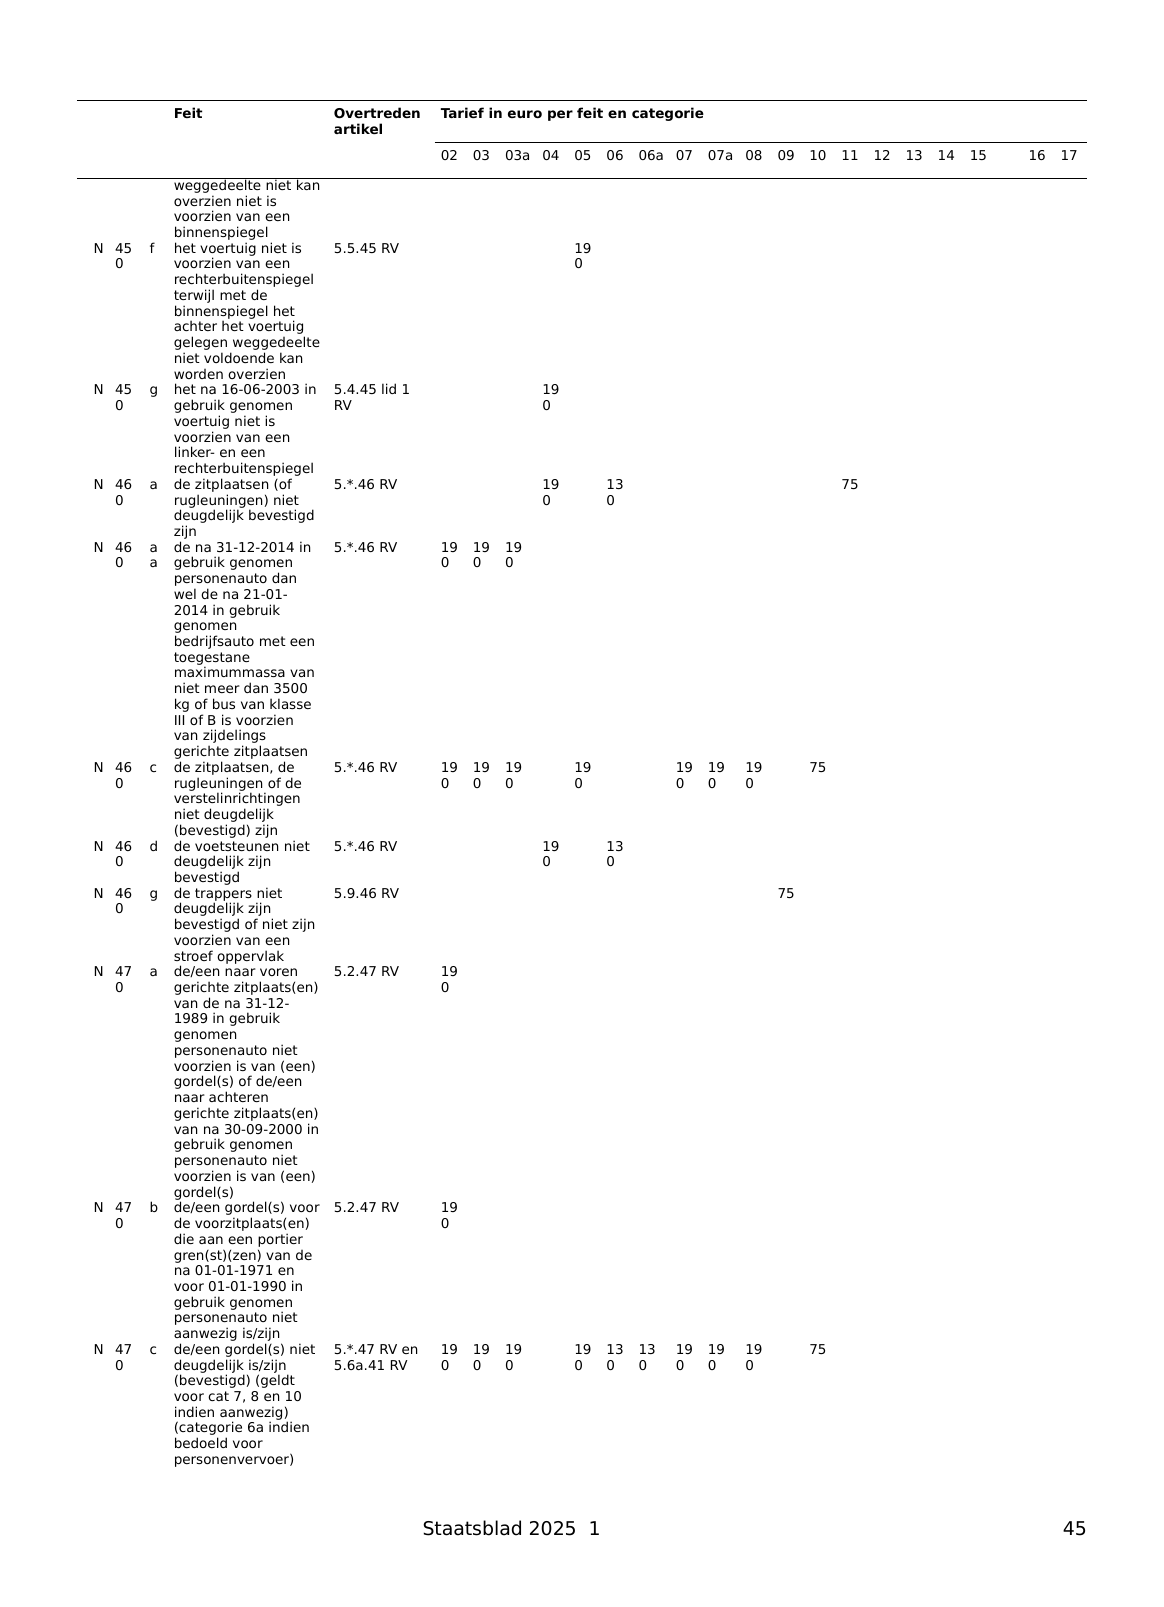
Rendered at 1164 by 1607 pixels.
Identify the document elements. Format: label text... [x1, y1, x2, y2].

table_cell [536, 1342, 568, 1467]
table_cell 130 [600, 1342, 632, 1467]
table_cell [964, 382, 1022, 477]
table_cell [536, 886, 568, 964]
table_cell [771, 760, 803, 838]
table_cell [632, 886, 670, 964]
table_cell [964, 1200, 1022, 1342]
table_cell [435, 179, 467, 241]
table_cell [467, 382, 499, 477]
table_cell [82, 540, 87, 760]
table_header Tarief in euro per feit en categorie [435, 101, 1087, 142]
table_cell [868, 1200, 899, 1342]
table_cell de/een gordel(s) voor de voorzitplaats(en) die aan een portier gren(st)(zen) van de na 01-01-1971 en voor 01-01-1990 in gebruik genomen personenauto niet aanwezig is/zijn [168, 1200, 328, 1342]
table_cell 5.5.45 RV [328, 241, 434, 382]
table_cell [835, 838, 867, 886]
table_cell [739, 477, 771, 539]
table_cell 450 [109, 382, 143, 477]
table_cell [600, 1200, 632, 1342]
table_cell [1054, 760, 1087, 838]
table_cell [899, 760, 931, 838]
table_cell [835, 964, 867, 1200]
table_cell N [88, 382, 109, 477]
table_cell [632, 964, 670, 1200]
table_cell [467, 1200, 499, 1342]
table_cell [499, 241, 536, 382]
table_cell [77, 886, 82, 964]
table_cell [1022, 382, 1054, 477]
table_cell de na 31-12-2014 in gebruik genomen personenauto dan wel de na 21-01-2014 in gebruik genomen bedrijfsauto met een toegestane maximummassa van niet meer dan 3500 kg of bus van klasse III of B is voorzien van zijdelings gerichte zitplaatsen [168, 540, 328, 760]
table_cell [931, 760, 963, 838]
table_cell 190 [568, 241, 600, 382]
table_cell 190 [739, 1342, 771, 1467]
table_cell [1054, 1200, 1087, 1342]
table_cell [162, 540, 167, 760]
table_cell [771, 477, 803, 539]
table_cell [964, 1342, 1022, 1467]
table_cell de voetsteunen niet deugdelijk zijn bevestigd [168, 838, 328, 886]
table_cell [702, 964, 739, 1200]
table_cell [739, 964, 771, 1200]
table_cell 03 [467, 143, 499, 178]
table_cell [739, 179, 771, 241]
table_cell [77, 540, 82, 760]
table_cell [739, 241, 771, 382]
table_cell [77, 1342, 82, 1467]
table_cell [568, 179, 600, 241]
table_cell [162, 964, 167, 1200]
table_cell [1054, 964, 1087, 1200]
table_cell [899, 179, 931, 241]
table_cell [1022, 1342, 1054, 1467]
table_cell [162, 1200, 167, 1342]
table_cell 5.*.46 RV [328, 477, 434, 539]
table_cell 08 [739, 143, 771, 178]
table_cell 130 [600, 838, 632, 886]
table_cell het voertuig niet is voorzien van een rechterbuitenspiegel terwijl met de binnenspiegel het achter het voertuig gelegen weggedeelte niet voldoende kan worden overzien [168, 241, 328, 382]
table_cell de/een naar voren gerichte zitplaats(en) van de na 31-12-1989 in gebruik genomen personenauto niet voorzien is van (een) gordel(s) of de/een naar achteren gerichte zitplaats(en) van na 30-09-2000 in gebruik genomen personenauto niet voorzien is van (een) gordel(s) [168, 964, 328, 1200]
table_cell N [88, 1342, 109, 1467]
table_cell [771, 964, 803, 1200]
table_cell [328, 179, 434, 241]
table_cell [803, 1200, 835, 1342]
table_header Feit [168, 101, 328, 142]
table_cell [632, 1200, 670, 1342]
table_cell [632, 477, 670, 539]
table_cell 11 [835, 143, 867, 178]
table_cell [499, 964, 536, 1200]
table_cell [435, 477, 467, 539]
table_cell [77, 760, 82, 838]
table_cell [82, 179, 87, 241]
table_cell [1022, 838, 1054, 886]
table_cell [803, 241, 835, 382]
table_cell [670, 964, 702, 1200]
table_cell 190 [435, 540, 467, 760]
table_cell [739, 540, 771, 760]
table_cell 470 [109, 1200, 143, 1342]
table_cell [82, 382, 87, 477]
table_cell [435, 886, 467, 964]
table_cell 14 [931, 143, 963, 178]
table_cell [931, 179, 963, 241]
table_cell [77, 477, 82, 539]
table_cell 460 [109, 886, 143, 964]
table_header [88, 101, 109, 142]
table_cell [899, 382, 931, 477]
table_cell N [88, 540, 109, 760]
table_cell [964, 964, 1022, 1200]
table_cell [568, 477, 600, 539]
table_header Overtreden artikel [328, 101, 434, 142]
table_cell 10 [803, 143, 835, 178]
table_cell 130 [632, 1342, 670, 1467]
table_cell [835, 886, 867, 964]
table_cell 450 [109, 241, 143, 382]
table_cell [162, 382, 167, 477]
table_cell [467, 964, 499, 1200]
table_cell [931, 540, 963, 760]
table_cell [899, 886, 931, 964]
table_cell c [144, 760, 162, 838]
table_cell [499, 179, 536, 241]
table_cell 190 [435, 1342, 467, 1467]
table_cell b [144, 1200, 162, 1342]
table_cell [162, 477, 167, 539]
table_cell 460 [109, 540, 143, 760]
table_cell 190 [568, 1342, 600, 1467]
table_cell [632, 760, 670, 838]
table_header [162, 101, 167, 142]
table_cell [964, 540, 1022, 760]
table_cell [162, 838, 167, 886]
table_cell 13 [899, 143, 931, 178]
table_cell 05 [568, 143, 600, 178]
table_cell a [144, 964, 162, 1200]
table_cell [162, 1342, 167, 1467]
table_cell [1022, 886, 1054, 964]
table_cell [600, 540, 632, 760]
table_cell [868, 540, 899, 760]
table_cell f [144, 241, 162, 382]
table_cell [964, 179, 1022, 241]
table_cell [931, 477, 963, 539]
table_cell [739, 1200, 771, 1342]
table_cell [670, 477, 702, 539]
table_cell [835, 1200, 867, 1342]
table_cell [702, 382, 739, 477]
table_cell 06 [600, 143, 632, 178]
table_cell [1022, 241, 1054, 382]
table_cell N [88, 760, 109, 838]
table_cell [702, 477, 739, 539]
table_cell 06a [632, 143, 670, 178]
table_cell 190 [739, 760, 771, 838]
table_cell 460 [109, 477, 143, 539]
table_cell 190 [467, 540, 499, 760]
table_cell 5.9.46 RV [328, 886, 434, 964]
table_cell [109, 179, 143, 241]
table_cell de/een gordel(s) niet deugdelijk is/zijn (bevestigd) (geldt voor cat 7, 8 en 10 indien aanwezig) (categorie 6a indien bedoeld voor personenvervoer) [168, 1342, 328, 1467]
table_cell [435, 382, 467, 477]
table_cell [632, 382, 670, 477]
table_cell 190 [670, 760, 702, 838]
table_cell 75 [803, 760, 835, 838]
table_cell 470 [109, 964, 143, 1200]
table_cell [1054, 179, 1087, 241]
table_cell [670, 179, 702, 241]
table_cell [771, 179, 803, 241]
table_cell [868, 477, 899, 539]
table_cell [162, 142, 167, 178]
table_cell [964, 477, 1022, 539]
table_cell 12 [868, 143, 899, 178]
table_cell [600, 886, 632, 964]
table_cell 75 [803, 1342, 835, 1467]
table_cell g [144, 886, 162, 964]
table_cell [803, 179, 835, 241]
table_cell 03a [499, 143, 536, 178]
table_cell [771, 1342, 803, 1467]
table_cell [899, 1200, 931, 1342]
table_cell a [144, 477, 162, 539]
table_cell [868, 241, 899, 382]
table_cell 190 [499, 760, 536, 838]
table_cell N [88, 886, 109, 964]
table_cell [899, 964, 931, 1200]
table_cell [899, 1342, 931, 1467]
table_cell [835, 760, 867, 838]
table_cell 190 [499, 1342, 536, 1467]
table_cell c [144, 1342, 162, 1467]
table_cell d [144, 838, 162, 886]
table_cell 190 [536, 477, 568, 539]
table_cell [771, 540, 803, 760]
table_cell [835, 1342, 867, 1467]
table_cell [1054, 241, 1087, 382]
table_cell [1022, 760, 1054, 838]
table_cell [1054, 838, 1087, 886]
table_cell 190 [536, 838, 568, 886]
table_cell [868, 382, 899, 477]
table_cell [670, 1200, 702, 1342]
table_cell [835, 179, 867, 241]
table_cell [467, 241, 499, 382]
table_cell [931, 241, 963, 382]
table_cell [168, 142, 328, 178]
table_header [82, 101, 87, 142]
table_cell [77, 964, 82, 1200]
table_cell [868, 760, 899, 838]
table_cell [162, 241, 167, 382]
table_cell 190 [435, 964, 467, 1200]
table_cell [77, 838, 82, 886]
table_cell [499, 838, 536, 886]
table_cell [702, 179, 739, 241]
table_cell 17 [1054, 143, 1087, 178]
table_cell [771, 1200, 803, 1342]
table_cell 75 [771, 886, 803, 964]
table_cell [899, 838, 931, 886]
table_cell [771, 838, 803, 886]
table_cell [670, 838, 702, 886]
table_cell N [88, 838, 109, 886]
table_cell [803, 477, 835, 539]
table_cell [803, 540, 835, 760]
table_cell [82, 1200, 87, 1342]
table_cell 190 [499, 540, 536, 760]
table_cell [964, 760, 1022, 838]
table_cell [467, 477, 499, 539]
table_cell [568, 1200, 600, 1342]
table_cell [771, 241, 803, 382]
table_cell [670, 540, 702, 760]
table_cell [835, 382, 867, 477]
table_cell [803, 964, 835, 1200]
table_cell [467, 886, 499, 964]
table_cell [88, 142, 109, 178]
table_cell [1022, 964, 1054, 1200]
table_cell [1054, 1342, 1087, 1467]
table_cell [803, 838, 835, 886]
table_cell [702, 241, 739, 382]
table_cell [739, 838, 771, 886]
table_cell [568, 540, 600, 760]
table_cell [1054, 540, 1087, 760]
table_cell [536, 241, 568, 382]
table_cell [568, 964, 600, 1200]
table_cell 130 [600, 477, 632, 539]
table_cell [435, 838, 467, 886]
table_cell [931, 1342, 963, 1467]
table_cell 75 [835, 477, 867, 539]
table_cell 190 [536, 382, 568, 477]
table_cell [162, 760, 167, 838]
table_cell [899, 477, 931, 539]
table_cell [600, 179, 632, 241]
table_cell 190 [702, 1342, 739, 1467]
table_cell [931, 964, 963, 1200]
table_cell [931, 1200, 963, 1342]
table_cell 190 [702, 760, 739, 838]
table_cell [964, 241, 1022, 382]
table_cell 5.*.46 RV [328, 760, 434, 838]
table_cell [568, 886, 600, 964]
table_cell [568, 382, 600, 477]
table_cell N [88, 477, 109, 539]
table_cell 190 [568, 760, 600, 838]
table_cell [600, 760, 632, 838]
table_cell [77, 382, 82, 477]
table_cell [77, 142, 82, 178]
table_cell [899, 241, 931, 382]
table_cell [1022, 540, 1054, 760]
table_header [77, 101, 82, 142]
table_cell N [88, 1200, 109, 1342]
table_cell [632, 241, 670, 382]
table_cell [739, 886, 771, 964]
table_cell [88, 179, 109, 241]
table_cell [1054, 477, 1087, 539]
table_cell [632, 179, 670, 241]
table_cell [82, 477, 87, 539]
table_cell [536, 179, 568, 241]
table_cell [536, 1200, 568, 1342]
table_cell 02 [435, 143, 467, 178]
table_header [109, 101, 143, 142]
table_cell [964, 838, 1022, 886]
table_cell [931, 382, 963, 477]
table_cell N [88, 241, 109, 382]
table_cell [868, 964, 899, 1200]
table_cell [82, 760, 87, 838]
table_cell [499, 1200, 536, 1342]
table_cell [499, 477, 536, 539]
table_cell het na 16-06-2003 in gebruik genomen voertuig niet is voorzien van een linker- en een rechterbuitenspiegel [168, 382, 328, 477]
table_cell aa [144, 540, 162, 760]
table_cell 09 [771, 143, 803, 178]
table_cell [868, 838, 899, 886]
table_cell [82, 838, 87, 886]
table_cell [600, 382, 632, 477]
table_cell [568, 838, 600, 886]
table_cell 190 [467, 760, 499, 838]
table_cell [868, 886, 899, 964]
table_cell [499, 382, 536, 477]
table_cell [467, 838, 499, 886]
table_cell N [88, 964, 109, 1200]
table_cell 460 [109, 760, 143, 838]
table_cell [803, 382, 835, 477]
table_cell [109, 142, 143, 178]
table_cell 470 [109, 1342, 143, 1467]
table_cell [1022, 1200, 1054, 1342]
table_cell 5.2.47 RV [328, 964, 434, 1200]
table_cell [600, 241, 632, 382]
table_cell 190 [435, 1200, 467, 1342]
table_cell [835, 540, 867, 760]
table_cell 5.*.46 RV [328, 540, 434, 760]
table_cell [77, 241, 82, 382]
table_cell [835, 241, 867, 382]
table_cell [144, 142, 162, 178]
table_cell [931, 838, 963, 886]
table_cell [1022, 477, 1054, 539]
table_cell [144, 179, 162, 241]
table_cell [467, 179, 499, 241]
table_cell [632, 838, 670, 886]
table_cell [499, 886, 536, 964]
table_cell [702, 886, 739, 964]
table_cell [899, 540, 931, 760]
table_cell [868, 179, 899, 241]
table_cell 190 [670, 1342, 702, 1467]
table_cell [702, 540, 739, 760]
table_cell [328, 142, 434, 178]
table_cell [162, 886, 167, 964]
table_cell [77, 179, 82, 241]
table_cell [1022, 179, 1054, 241]
table_cell [931, 886, 963, 964]
table_cell [435, 241, 467, 382]
table_cell 5.4.45 lid 1 RV [328, 382, 434, 477]
table_cell de zitplaatsen, de rugleuningen of de verstelinrichtingen niet deugdelijk (bevestigd) zijn [168, 760, 328, 838]
table_cell 15 [964, 143, 1022, 178]
table_cell [600, 964, 632, 1200]
table_cell [1054, 382, 1087, 477]
table_cell [82, 241, 87, 382]
table_header [144, 101, 162, 142]
table_cell 16 [1022, 143, 1054, 178]
table_cell [82, 1342, 87, 1467]
table_cell [82, 886, 87, 964]
table_cell [536, 964, 568, 1200]
table_cell [670, 382, 702, 477]
table_cell [803, 886, 835, 964]
table_cell de trappers niet deugdelijk zijn bevestigd of niet zijn voorzien van een stroef oppervlak [168, 886, 328, 964]
table_cell [771, 382, 803, 477]
table_cell 07 [670, 143, 702, 178]
table_cell [739, 382, 771, 477]
table_cell [536, 760, 568, 838]
table_cell [1054, 886, 1087, 964]
table_cell 5.*.46 RV [328, 838, 434, 886]
table_cell 5.2.47 RV [328, 1200, 434, 1342]
table_cell 5.*.47 RV en 5.6a.41 RV [328, 1342, 434, 1467]
table_cell [162, 179, 167, 241]
table_cell [536, 540, 568, 760]
table_cell [670, 241, 702, 382]
table_cell weggedeelte niet kan overzien niet is voorzien van een binnenspiegel [168, 179, 328, 241]
table_cell 460 [109, 838, 143, 886]
table_cell g [144, 382, 162, 477]
table_cell [702, 838, 739, 886]
table_cell 190 [435, 760, 467, 838]
table_cell [670, 886, 702, 964]
table_cell de zitplaatsen (of rugleuningen) niet deugdelijk bevestigd zijn [168, 477, 328, 539]
table_cell 04 [536, 143, 568, 178]
table_cell 190 [467, 1342, 499, 1467]
table_cell [964, 886, 1022, 964]
table_cell [868, 1342, 899, 1467]
table_cell [82, 142, 87, 178]
table_cell [702, 1200, 739, 1342]
table_cell 07a [702, 143, 739, 178]
table_cell [82, 964, 87, 1200]
table_cell [632, 540, 670, 760]
table_cell [77, 1200, 82, 1342]
